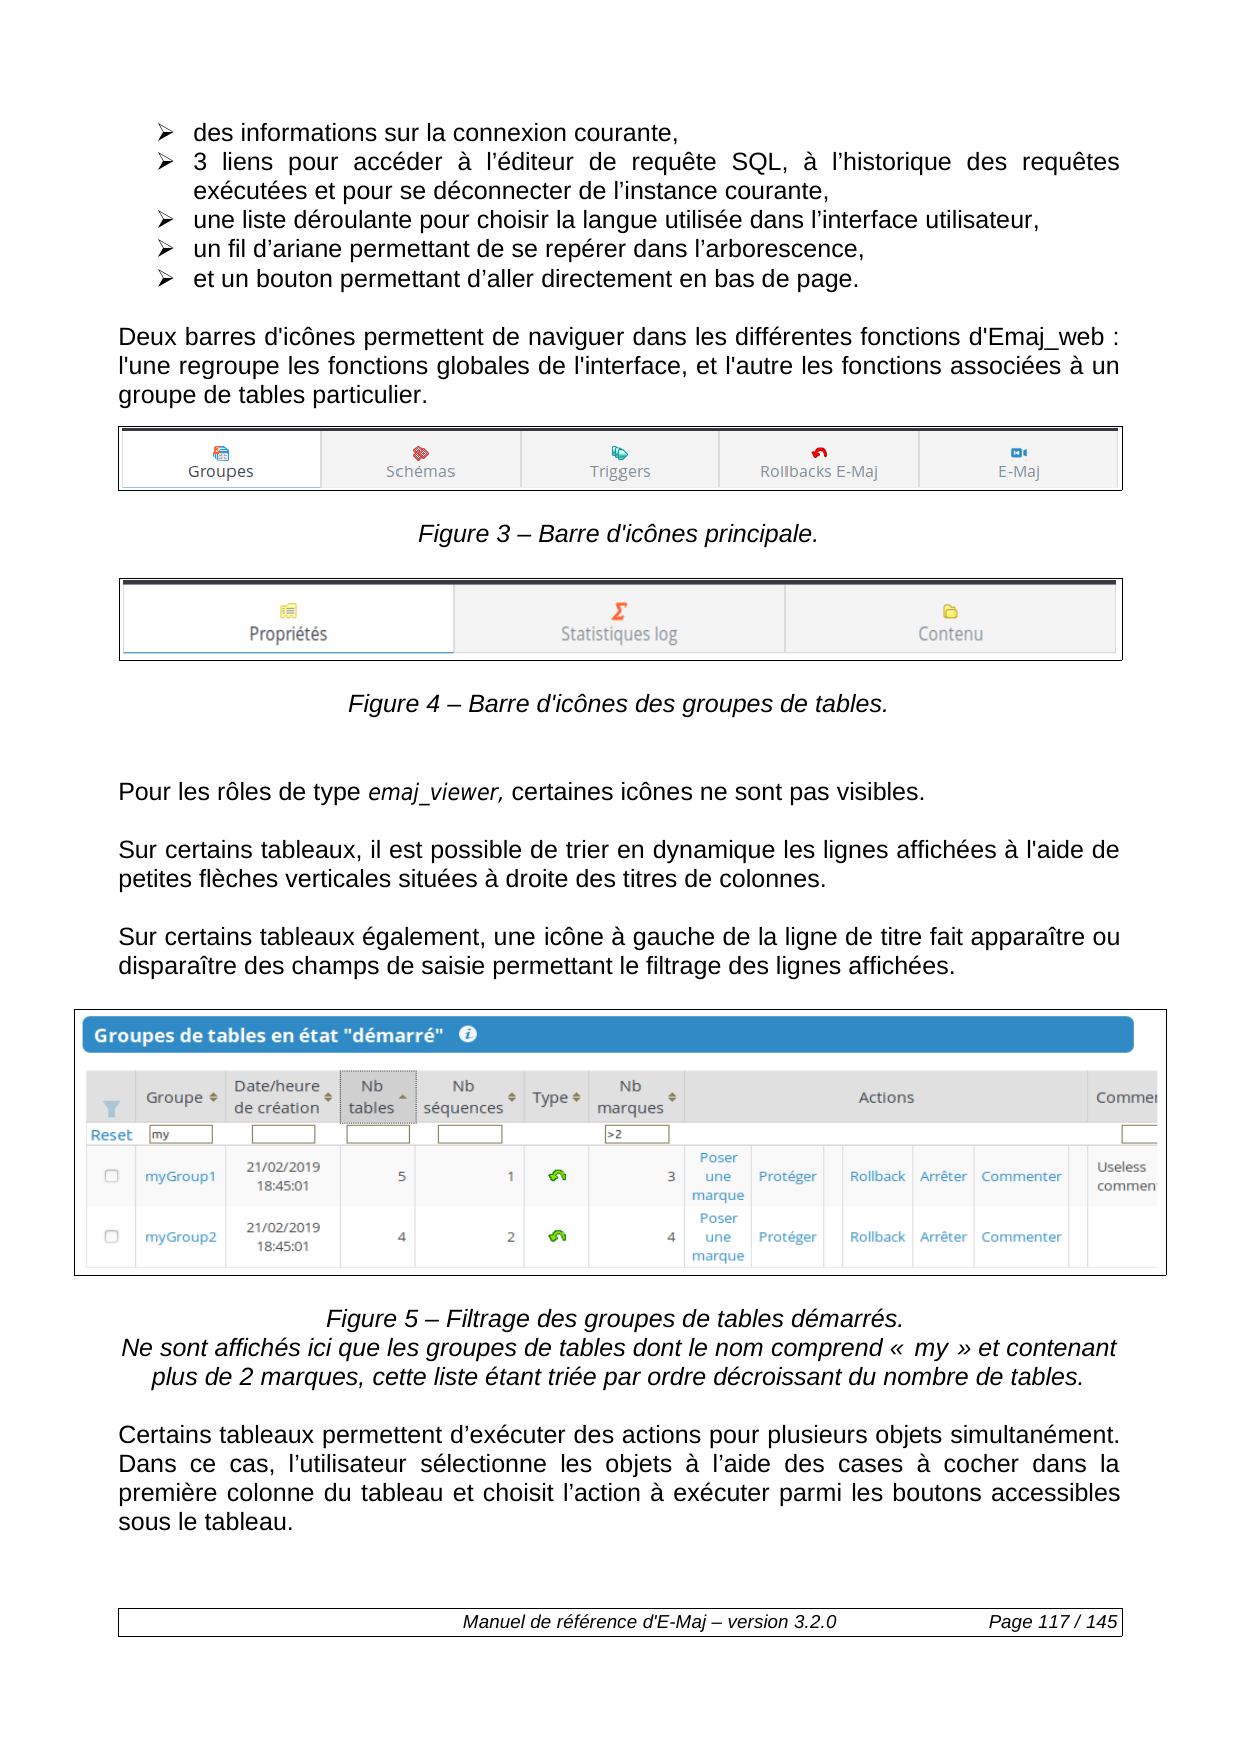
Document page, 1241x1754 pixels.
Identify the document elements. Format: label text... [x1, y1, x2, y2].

text Sur certains tableaux également, une icône à gauche de la ligne de titre fait apparaître ou disparaître des champs de saisie permettant le filtrage des lignes affichées. [118, 922, 1122, 980]
picture [121, 580, 1119, 658]
text Figure 5 – Filtrage des groupes de tables démarrés. Ne sont affichés ici que les groupes de tables dont le nom comprend « my » et contenant plus de 2 marques, cette liste étant triée par ordre décroissant du nombre de tables. [118, 1304, 1122, 1391]
text Figure 4 – Barre d'icônes des groupes de tables. [118, 689, 1122, 718]
list 3 liens pour accéder à l’éditeur de requête SQL, à l’historique des requêtes exécutées et pour se déconnecter de l’instance courante, [156, 147, 1122, 205]
text Sur certains tableaux, il est possible de trier en dynamique les lignes affichées à l'aide de petites flèches verticales situées à droite des titres de colonnes. [118, 834, 1122, 893]
picture [121, 428, 1119, 488]
list un fil d’ariane permettant de se repérer dans l’arborescence, [156, 234, 1122, 263]
text Figure 3 – Barre d'icônes principale. [118, 519, 1122, 548]
list et un bouton permettant d’aller directement en bas de page. [156, 263, 1122, 292]
text Deux barres d'icônes permettent de naviguer dans les différentes fonctions d'Emaj_web : l'une regroupe les fonctions globales de l'interface, et l'autre les fonctions associées à un groupe de tables particulier. [118, 322, 1122, 409]
list des informations sur la connexion courante, [156, 118, 1122, 147]
text Pour les rôles de type emaj_viewer, certaines icônes ne sont pas visibles. [118, 776, 1122, 806]
text Certains tableaux permettent d’exécuter des actions pour plusieurs objets simultanément. Dans ce cas, l’utilisateur sélectionne les objets à l’aide des cases à cocher dans la première colonne du tableau et choisit l’action à exécuter parmi les boutons accessibles sous le tableau. [118, 1420, 1122, 1536]
picture [76, 1012, 1164, 1272]
list une liste déroulante pour choisir la langue utilisée dans l’interface utilisateur, [156, 205, 1122, 234]
